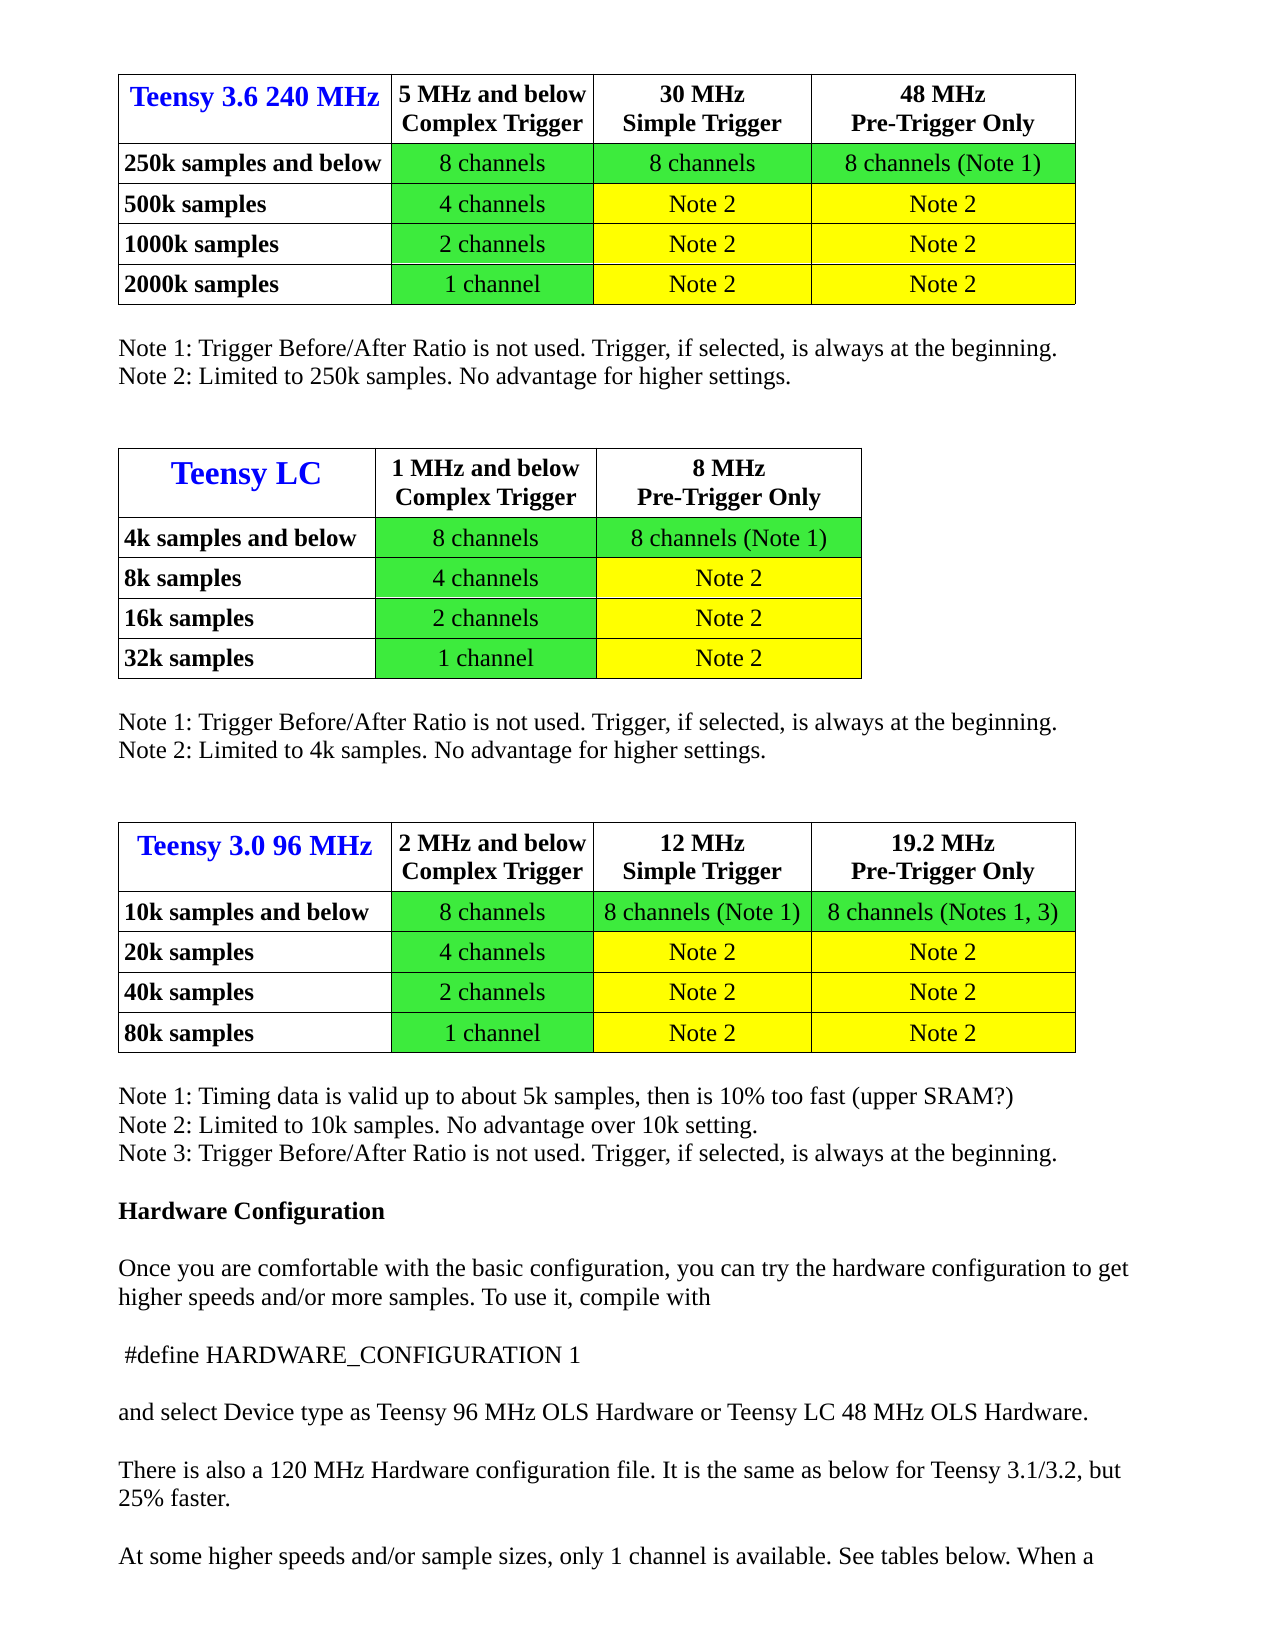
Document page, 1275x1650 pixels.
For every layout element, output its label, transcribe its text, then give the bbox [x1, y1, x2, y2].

table_header 12 MHz Simple Trigger [594, 823, 811, 891]
table_cell 500k samples [119, 184, 391, 223]
table_cell Note 2 [597, 599, 861, 638]
table_header Teensy 3.0 96 MHz [119, 823, 391, 891]
table_cell 4 channels [376, 558, 596, 597]
table_cell 8 channels (Note 1) [812, 144, 1075, 183]
table_header Teensy 3.6 240 MHz [119, 75, 391, 143]
table_cell 8 channels [594, 144, 811, 183]
table_cell 10k samples and below [119, 892, 391, 931]
table_cell 4k samples and below [119, 518, 375, 557]
table_cell 8 channels (Note 1) [594, 892, 811, 931]
table_cell Note 2 [594, 1013, 811, 1052]
table_header 30 MHz Simple Trigger [594, 75, 811, 143]
text There is also a 120 MHz Hardware configuration file. It is the same as below for Teensy 3.1/3.2, but 25% faster. [118, 1455, 1157, 1512]
table_cell 8 channels (Note 1) [597, 518, 861, 557]
text At some higher speeds and/or sample sizes, only 1 channel is available. See tables below. When a [118, 1541, 1157, 1570]
table_cell 40k samples [119, 973, 391, 1012]
table_cell 32k samples [119, 639, 375, 678]
text Note 3: Trigger Before/After Ratio is not used. Trigger, if selected, is always at the beginning. [118, 1138, 1157, 1167]
table_cell 8 channels (Notes 1, 3) [812, 892, 1075, 931]
table_header 48 MHz Pre-Trigger Only [812, 75, 1075, 143]
table_cell 250k samples and below [119, 144, 391, 183]
table_cell 4 channels [392, 932, 593, 972]
table_cell Note 2 [594, 224, 811, 263]
table_cell Note 2 [594, 932, 811, 972]
table_cell 8 channels [376, 518, 596, 557]
table_cell 80k samples [119, 1013, 391, 1052]
table_cell 8 channels [392, 892, 593, 931]
table_cell Note 2 [812, 1013, 1075, 1052]
table_cell 16k samples [119, 599, 375, 638]
text Note 1: Trigger Before/After Ratio is not used. Trigger, if selected, is always at the beginning. [118, 333, 1157, 361]
table_cell Note 2 [812, 224, 1075, 263]
table_cell Note 2 [594, 265, 811, 304]
text Once you are comfortable with the basic configuration, you can try the hardware configuration to get higher speeds and/or more samples. To use it, compile with [118, 1253, 1157, 1311]
text Note 1: Trigger Before/After Ratio is not used. Trigger, if selected, is always at the beginning. [118, 707, 1157, 736]
table_cell 2 channels [392, 973, 593, 1012]
table_header 1 MHz and below Complex Trigger [376, 449, 596, 517]
text and select Device type as Teensy 96 MHz OLS Hardware or Teensy LC 48 MHz OLS Hardware. [118, 1397, 1157, 1426]
table_cell 4 channels [392, 184, 593, 223]
text Note 2: Limited to 10k samples. No advantage over 10k setting. [118, 1110, 1157, 1138]
table_cell 8 channels [392, 144, 593, 183]
text Note 1: Timing data is valid up to about 5k samples, then is 10% too fast (upper SRAM?) [118, 1081, 1157, 1110]
table_cell Note 2 [597, 558, 861, 597]
text Note 2: Limited to 4k samples. No advantage for higher settings. [118, 736, 1157, 764]
table_cell 1 channel [392, 1013, 593, 1052]
text Hardware Configuration [118, 1196, 1157, 1225]
table_header 5 MHz and below Complex Trigger [392, 75, 593, 143]
table_cell 1 channel [376, 639, 596, 678]
table_cell Note 2 [812, 265, 1075, 304]
table_cell Note 2 [812, 932, 1075, 972]
table_cell 2000k samples [119, 265, 391, 304]
table_header Teensy LC [119, 449, 375, 517]
text Note 2: Limited to 250k samples. No advantage for higher settings. [118, 361, 1157, 390]
table_cell 8k samples [119, 558, 375, 597]
table_cell Note 2 [812, 973, 1075, 1012]
table_cell 2 channels [392, 224, 593, 263]
table_cell Note 2 [594, 973, 811, 1012]
text #define HARDWARE_CONFIGURATION 1 [118, 1340, 1157, 1368]
table_cell 2 channels [376, 599, 596, 638]
table_header 19.2 MHz Pre-Trigger Only [812, 823, 1075, 891]
table_cell 1000k samples [119, 224, 391, 263]
table_cell Note 2 [812, 184, 1075, 223]
table_header 8 MHz Pre-Trigger Only [597, 449, 861, 517]
table_cell 20k samples [119, 932, 391, 972]
table_cell Note 2 [594, 184, 811, 223]
table_cell Note 2 [597, 639, 861, 678]
table_cell 1 channel [392, 265, 593, 304]
table_header 2 MHz and below Complex Trigger [392, 823, 593, 891]
